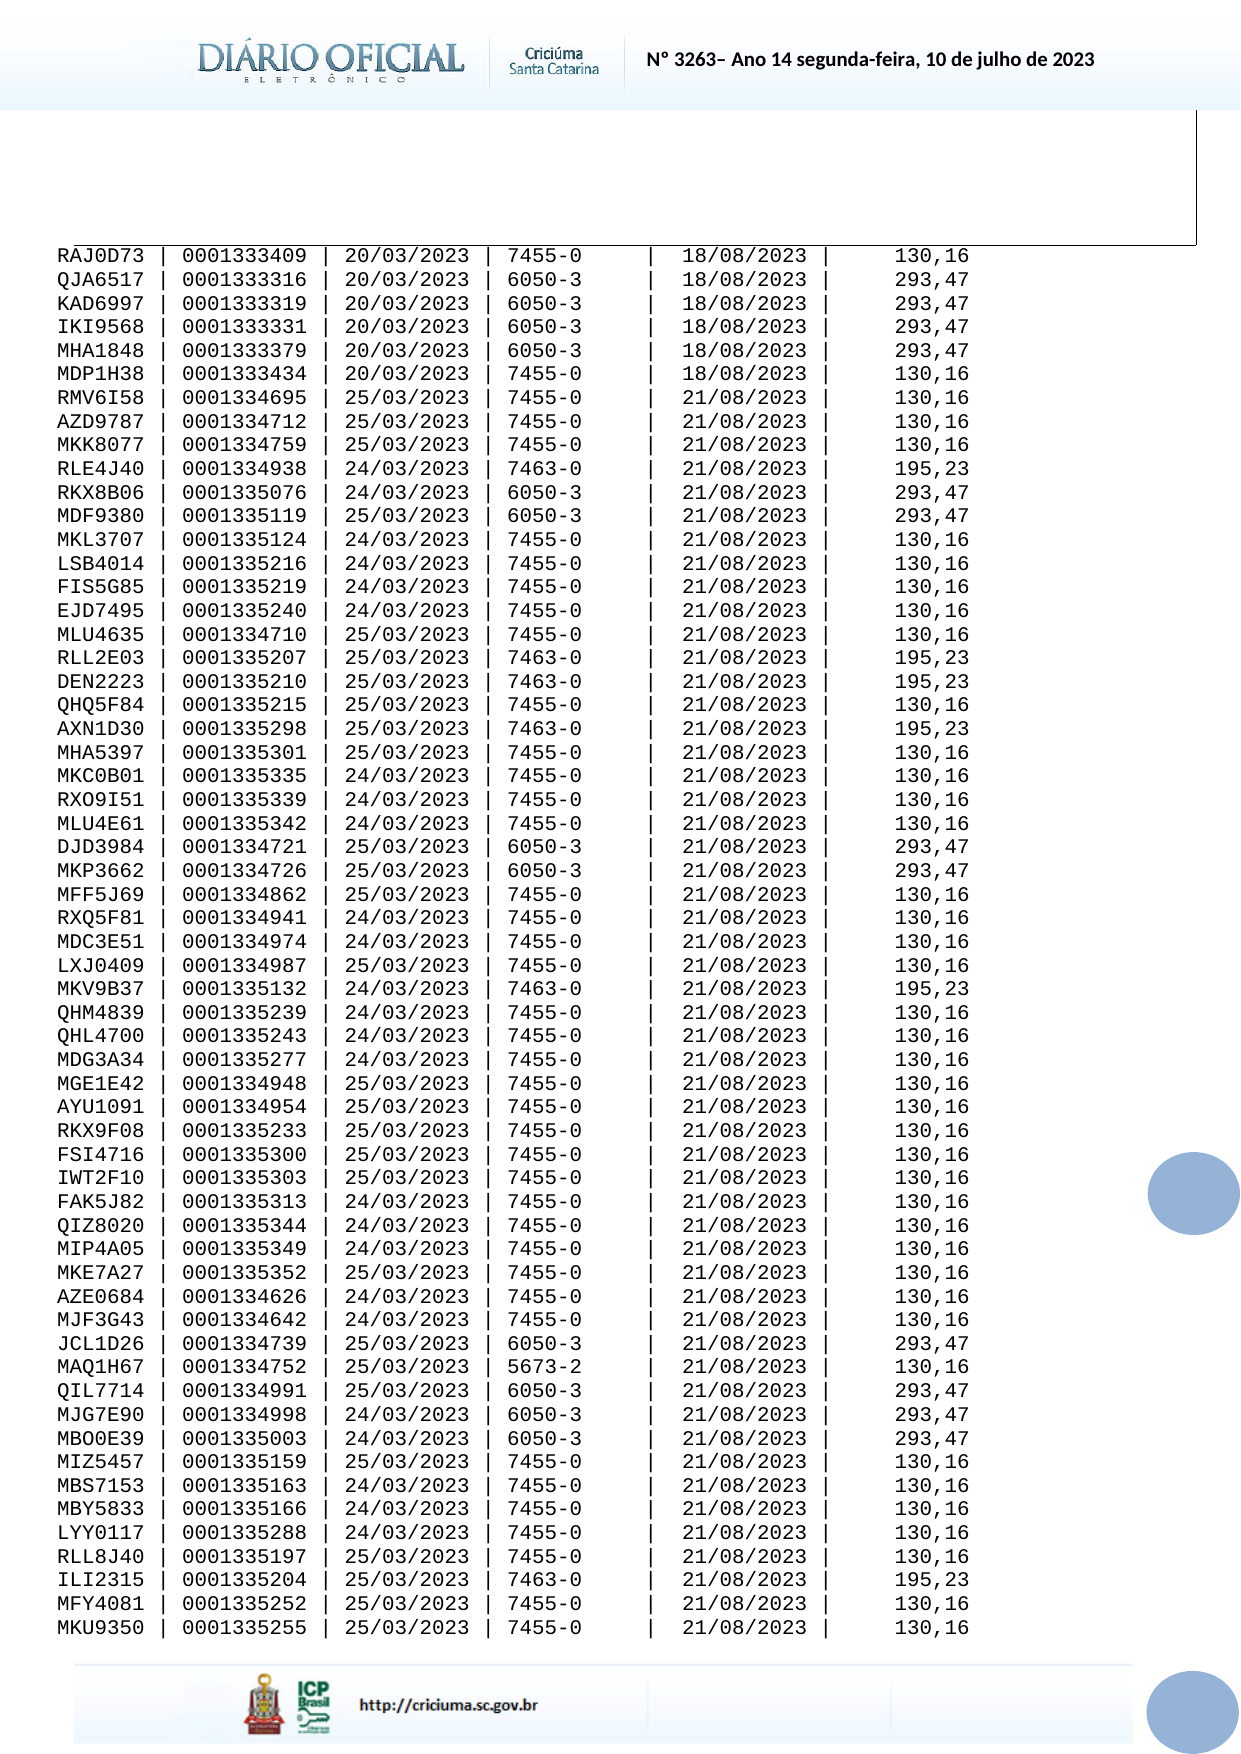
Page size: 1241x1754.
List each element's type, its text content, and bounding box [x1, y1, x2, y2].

text AZD9787 | 0001334712 | 25/03/2023 | 7455-0 | 21/08/2023 | 130,16 [44, 411, 1196, 434]
text FSI4716 | 0001335300 | 25/03/2023 | 7455-0 | 21/08/2023 | 130,16 [44, 1144, 1196, 1167]
text QIL7714 | 0001334991 | 25/03/2023 | 6050-3 | 21/08/2023 | 293,47 [44, 1380, 1196, 1404]
text MDC3E51 | 0001334974 | 24/03/2023 | 7455-0 | 21/08/2023 | 130,16 [44, 931, 1196, 954]
text MDG3A34 | 0001335277 | 24/03/2023 | 7455-0 | 21/08/2023 | 130,16 [44, 1049, 1196, 1073]
text MBO0E39 | 0001335003 | 24/03/2023 | 6050-3 | 21/08/2023 | 293,47 [44, 1427, 1196, 1451]
text MIZ5457 | 0001335159 | 25/03/2023 | 7455-0 | 21/08/2023 | 130,16 [44, 1451, 1196, 1475]
text MFF5J69 | 0001334862 | 25/03/2023 | 7455-0 | 21/08/2023 | 130,16 [44, 884, 1196, 907]
text RXQ5F81 | 0001334941 | 24/03/2023 | 7455-0 | 21/08/2023 | 130,16 [44, 907, 1196, 931]
text RKX9F08 | 0001335233 | 25/03/2023 | 7455-0 | 21/08/2023 | 130,16 [44, 1120, 1196, 1144]
text QIZ8020 | 0001335344 | 24/03/2023 | 7455-0 | 21/08/2023 | 130,16 [44, 1215, 1196, 1238]
text QHQ5F84 | 0001335215 | 25/03/2023 | 7455-0 | 21/08/2023 | 130,16 [44, 694, 1196, 718]
text AZE0684 | 0001334626 | 24/03/2023 | 7455-0 | 21/08/2023 | 130,16 [44, 1286, 1196, 1309]
text MKU9350 | 0001335255 | 25/03/2023 | 7455-0 | 21/08/2023 | 130,16 [44, 1617, 1196, 1640]
text RAJ0D73 | 0001333409 | 20/03/2023 | 7455-0 | 18/08/2023 | 130,16 [44, 245, 1196, 269]
text LYY0117 | 0001335288 | 24/03/2023 | 7455-0 | 21/08/2023 | 130,16 [44, 1522, 1196, 1546]
text FAK5J82 | 0001335313 | 24/03/2023 | 7455-0 | 21/08/2023 | 130,16 [44, 1191, 1153, 1215]
text RLL8J40 | 0001335197 | 25/03/2023 | 7455-0 | 21/08/2023 | 130,16 [44, 1546, 1196, 1569]
text MDP1H38 | 0001333434 | 20/03/2023 | 7455-0 | 18/08/2023 | 130,16 [44, 363, 1196, 387]
text QHM4839 | 0001335239 | 24/03/2023 | 7455-0 | 21/08/2023 | 130,16 [44, 1002, 1196, 1026]
text DEN2223 | 0001335210 | 25/03/2023 | 7463-0 | 21/08/2023 | 195,23 [44, 671, 1196, 694]
text MHA5397 | 0001335301 | 25/03/2023 | 7455-0 | 21/08/2023 | 130,16 [44, 742, 1196, 765]
text MFY4081 | 0001335252 | 25/03/2023 | 7455-0 | 21/08/2023 | 130,16 [44, 1593, 1196, 1617]
text LSB4014 | 0001335216 | 24/03/2023 | 7455-0 | 21/08/2023 | 130,16 [44, 553, 1196, 576]
text RKX8B06 | 0001335076 | 24/03/2023 | 6050-3 | 21/08/2023 | 293,47 [44, 482, 1196, 505]
text ILI2315 | 0001335204 | 25/03/2023 | 7463-0 | 21/08/2023 | 195,23 [44, 1569, 1196, 1593]
text MLU4E61 | 0001335342 | 24/03/2023 | 7455-0 | 21/08/2023 | 130,16 [44, 813, 1196, 836]
text KAD6997 | 0001333319 | 20/03/2023 | 6050-3 | 18/08/2023 | 293,47 [44, 292, 1196, 316]
text MGE1E42 | 0001334948 | 25/03/2023 | 7455-0 | 21/08/2023 | 130,16 [44, 1073, 1196, 1096]
text MJF3G43 | 0001334642 | 24/03/2023 | 7455-0 | 21/08/2023 | 130,16 [44, 1309, 1196, 1333]
text QHL4700 | 0001335243 | 24/03/2023 | 7455-0 | 21/08/2023 | 130,16 [44, 1026, 1196, 1049]
text MJG7E90 | 0001334998 | 24/03/2023 | 6050-3 | 21/08/2023 | 293,47 [44, 1404, 1196, 1427]
text MKP3662 | 0001334726 | 25/03/2023 | 6050-3 | 21/08/2023 | 293,47 [44, 860, 1196, 884]
text MDF9380 | 0001335119 | 25/03/2023 | 6050-3 | 21/08/2023 | 293,47 [44, 505, 1196, 529]
text MIP4A05 | 0001335349 | 24/03/2023 | 7455-0 | 21/08/2023 | 130,16 [44, 1238, 1196, 1262]
text IWT2F10 | 0001335303 | 25/03/2023 | 7455-0 | 21/08/2023 | 130,16 [44, 1167, 1157, 1191]
text FIS5G85 | 0001335219 | 24/03/2023 | 7455-0 | 21/08/2023 | 130,16 [44, 576, 1196, 600]
text QJA6517 | 0001333316 | 20/03/2023 | 6050-3 | 18/08/2023 | 293,47 [44, 269, 1196, 292]
text MHA1848 | 0001333379 | 20/03/2023 | 6050-3 | 18/08/2023 | 293,47 [44, 340, 1196, 363]
text RMV6I58 | 0001334695 | 25/03/2023 | 7455-0 | 21/08/2023 | 130,16 [44, 387, 1196, 411]
text RLL2E03 | 0001335207 | 25/03/2023 | 7463-0 | 21/08/2023 | 195,23 [44, 647, 1196, 671]
text LXJ0409 | 0001334987 | 25/03/2023 | 7455-0 | 21/08/2023 | 130,16 [44, 954, 1196, 978]
text AXN1D30 | 0001335298 | 25/03/2023 | 7463-0 | 21/08/2023 | 195,23 [44, 718, 1196, 742]
text AYU1091 | 0001334954 | 25/03/2023 | 7455-0 | 21/08/2023 | 130,16 [44, 1096, 1196, 1120]
text MKC0B01 | 0001335335 | 24/03/2023 | 7455-0 | 21/08/2023 | 130,16 [44, 765, 1196, 789]
text MKK8077 | 0001334759 | 25/03/2023 | 7455-0 | 21/08/2023 | 130,16 [44, 434, 1196, 458]
text MKE7A27 | 0001335352 | 25/03/2023 | 7455-0 | 21/08/2023 | 130,16 [44, 1262, 1196, 1286]
text MLU4635 | 0001334710 | 25/03/2023 | 7455-0 | 21/08/2023 | 130,16 [44, 623, 1196, 647]
text MKV9B37 | 0001335132 | 24/03/2023 | 7463-0 | 21/08/2023 | 195,23 [44, 978, 1196, 1002]
text RXO9I51 | 0001335339 | 24/03/2023 | 7455-0 | 21/08/2023 | 130,16 [44, 789, 1196, 813]
text JCL1D26 | 0001334739 | 25/03/2023 | 6050-3 | 21/08/2023 | 293,47 [44, 1333, 1196, 1357]
text MBY5833 | 0001335166 | 24/03/2023 | 7455-0 | 21/08/2023 | 130,16 [44, 1498, 1196, 1522]
text RLE4J40 | 0001334938 | 24/03/2023 | 7463-0 | 21/08/2023 | 195,23 [44, 458, 1196, 482]
text EJD7495 | 0001335240 | 24/03/2023 | 7455-0 | 21/08/2023 | 130,16 [44, 600, 1196, 623]
text MKL3707 | 0001335124 | 24/03/2023 | 7455-0 | 21/08/2023 | 130,16 [44, 529, 1196, 553]
text MAQ1H67 | 0001334752 | 25/03/2023 | 5673-2 | 21/08/2023 | 130,16 [44, 1357, 1196, 1380]
text DJD3984 | 0001334721 | 25/03/2023 | 6050-3 | 21/08/2023 | 293,47 [44, 836, 1196, 860]
text MBS7153 | 0001335163 | 24/03/2023 | 7455-0 | 21/08/2023 | 130,16 [44, 1475, 1196, 1498]
text IKI9568 | 0001333331 | 20/03/2023 | 6050-3 | 18/08/2023 | 293,47 [44, 316, 1196, 340]
